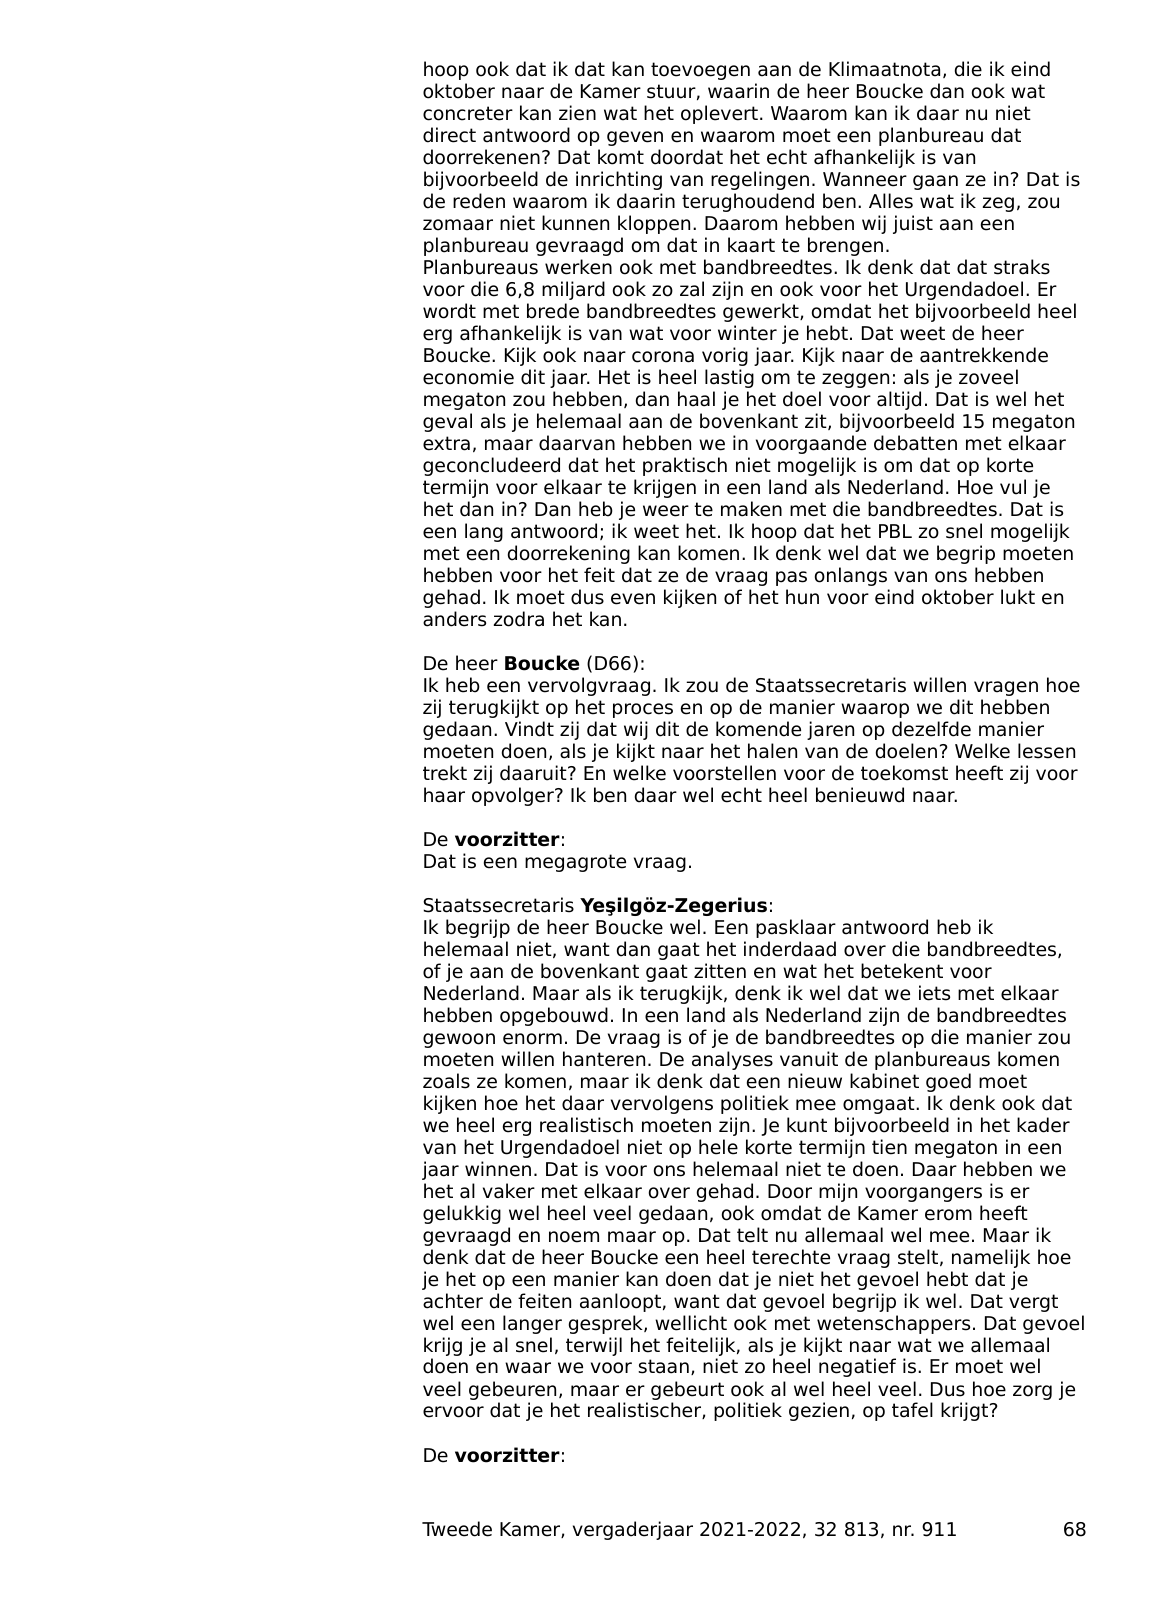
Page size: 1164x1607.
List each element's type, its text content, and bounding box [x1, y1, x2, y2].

text De voorzitter: [422, 829, 1087, 851]
text De voorzitter: [422, 1444, 1087, 1467]
text Ik begrijp de heer Boucke wel. Een pasklaar antwoord heb ik helemaal niet, want dan gaat het inderdaad over die bandbreedtes, of je aan de bovenkant gaat zitten en wat het betekent voor Nederland. Maar als ik terugkijk, denk ik wel dat we iets met elkaar hebben opgebouwd. In een land als Nederland zijn de bandbreedtes gewoon enorm. De vraag is of je de bandbreedtes op die manier zou moeten willen hanteren. De analyses vanuit de planbureaus komen zoals ze komen, maar ik denk dat een nieuw kabinet goed moet kijken hoe het daar vervolgens politiek mee omgaat. Ik denk ook dat we heel erg realistisch moeten zijn. Je kunt bijvoorbeeld in het kader van het Urgendadoel niet op hele korte termijn tien megaton in een jaar winnen. Dat is voor ons helemaal niet te doen. Daar hebben we het al vaker met elkaar over gehad. Door mijn voorgangers is er gelukkig wel heel veel gedaan, ook omdat de Kamer erom heeft gevraagd en noem maar op. Dat telt nu allemaal wel mee. Maar ik denk dat de heer Boucke een heel terechte vraag stelt, namelijk hoe je het op een manier kan doen dat je niet het gevoel hebt dat je achter de feiten aanloopt, want dat gevoel begrijp ik wel. Dat vergt wel een langer gesprek, wellicht ook met wetenschappers. Dat gevoel krijg je al snel, terwijl het feitelijk, als je kijkt naar wat we allemaal doen en waar we voor staan, niet zo heel negatief is. Er moet wel veel gebeuren, maar er gebeurt ook al wel heel veel. Dus hoe zorg je ervoor dat je het realistischer, politiek gezien, op tafel krijgt? [422, 917, 1087, 1422]
text hoop ook dat ik dat kan toevoegen aan de Klimaatnota, die ik eind oktober naar de Kamer stuur, waarin de heer Boucke dan ook wat concreter kan zien wat het oplevert. Waarom kan ik daar nu niet direct antwoord op geven en waarom moet een planbureau dat doorrekenen? Dat komt doordat het echt afhankelijk is van bijvoorbeeld de inrichting van regelingen. Wanneer gaan ze in? Dat is de reden waarom ik daarin terughoudend ben. Alles wat ik zeg, zou zomaar niet kunnen kloppen. Daarom hebben wij juist aan een planbureau gevraagd om dat in kaart te brengen. [422, 59, 1087, 257]
text Ik heb een vervolgvraag. Ik zou de Staatssecretaris willen vragen hoe zij terugkijkt op het proces en op de manier waarop we dit hebben gedaan. Vindt zij dat wij dit de komende jaren op dezelfde manier moeten doen, als je kijkt naar het halen van de doelen? Welke lessen trekt zij daaruit? En welke voorstellen voor de toekomst heeft zij voor haar opvolger? Ik ben daar wel echt heel benieuwd naar. [422, 675, 1087, 807]
text De heer Boucke (D66): [422, 653, 1087, 675]
text Planbureaus werken ook met bandbreedtes. Ik denk dat dat straks voor die 6,8 miljard ook zo zal zijn en ook voor het Urgendadoel. Er wordt met brede bandbreedtes gewerkt, omdat het bijvoorbeeld heel erg afhankelijk is van wat voor winter je hebt. Dat weet de heer Boucke. Kijk ook naar corona vorig jaar. Kijk naar de aantrekkende economie dit jaar. Het is heel lastig om te zeggen: als je zoveel megaton zou hebben, dan haal je het doel voor altijd. Dat is wel het geval als je helemaal aan de bovenkant zit, bijvoorbeeld 15 megaton extra, maar daarvan hebben we in voorgaande debatten met elkaar geconcludeerd dat het praktisch niet mogelijk is om dat op korte termijn voor elkaar te krijgen in een land als Nederland. Hoe vul je het dan in? Dan heb je weer te maken met die bandbreedtes. Dat is een lang antwoord; ik weet het. Ik hoop dat het PBL zo snel mogelijk met een doorrekening kan komen. Ik denk wel dat we begrip moeten hebben voor het feit dat ze de vraag pas onlangs van ons hebben gehad. Ik moet dus even kijken of het hun voor eind oktober lukt en anders zodra het kan. [422, 257, 1087, 631]
text Dat is een megagrote vraag. [422, 851, 1087, 873]
text Staatssecretaris Yeşilgöz-Zegerius: [422, 895, 1087, 917]
